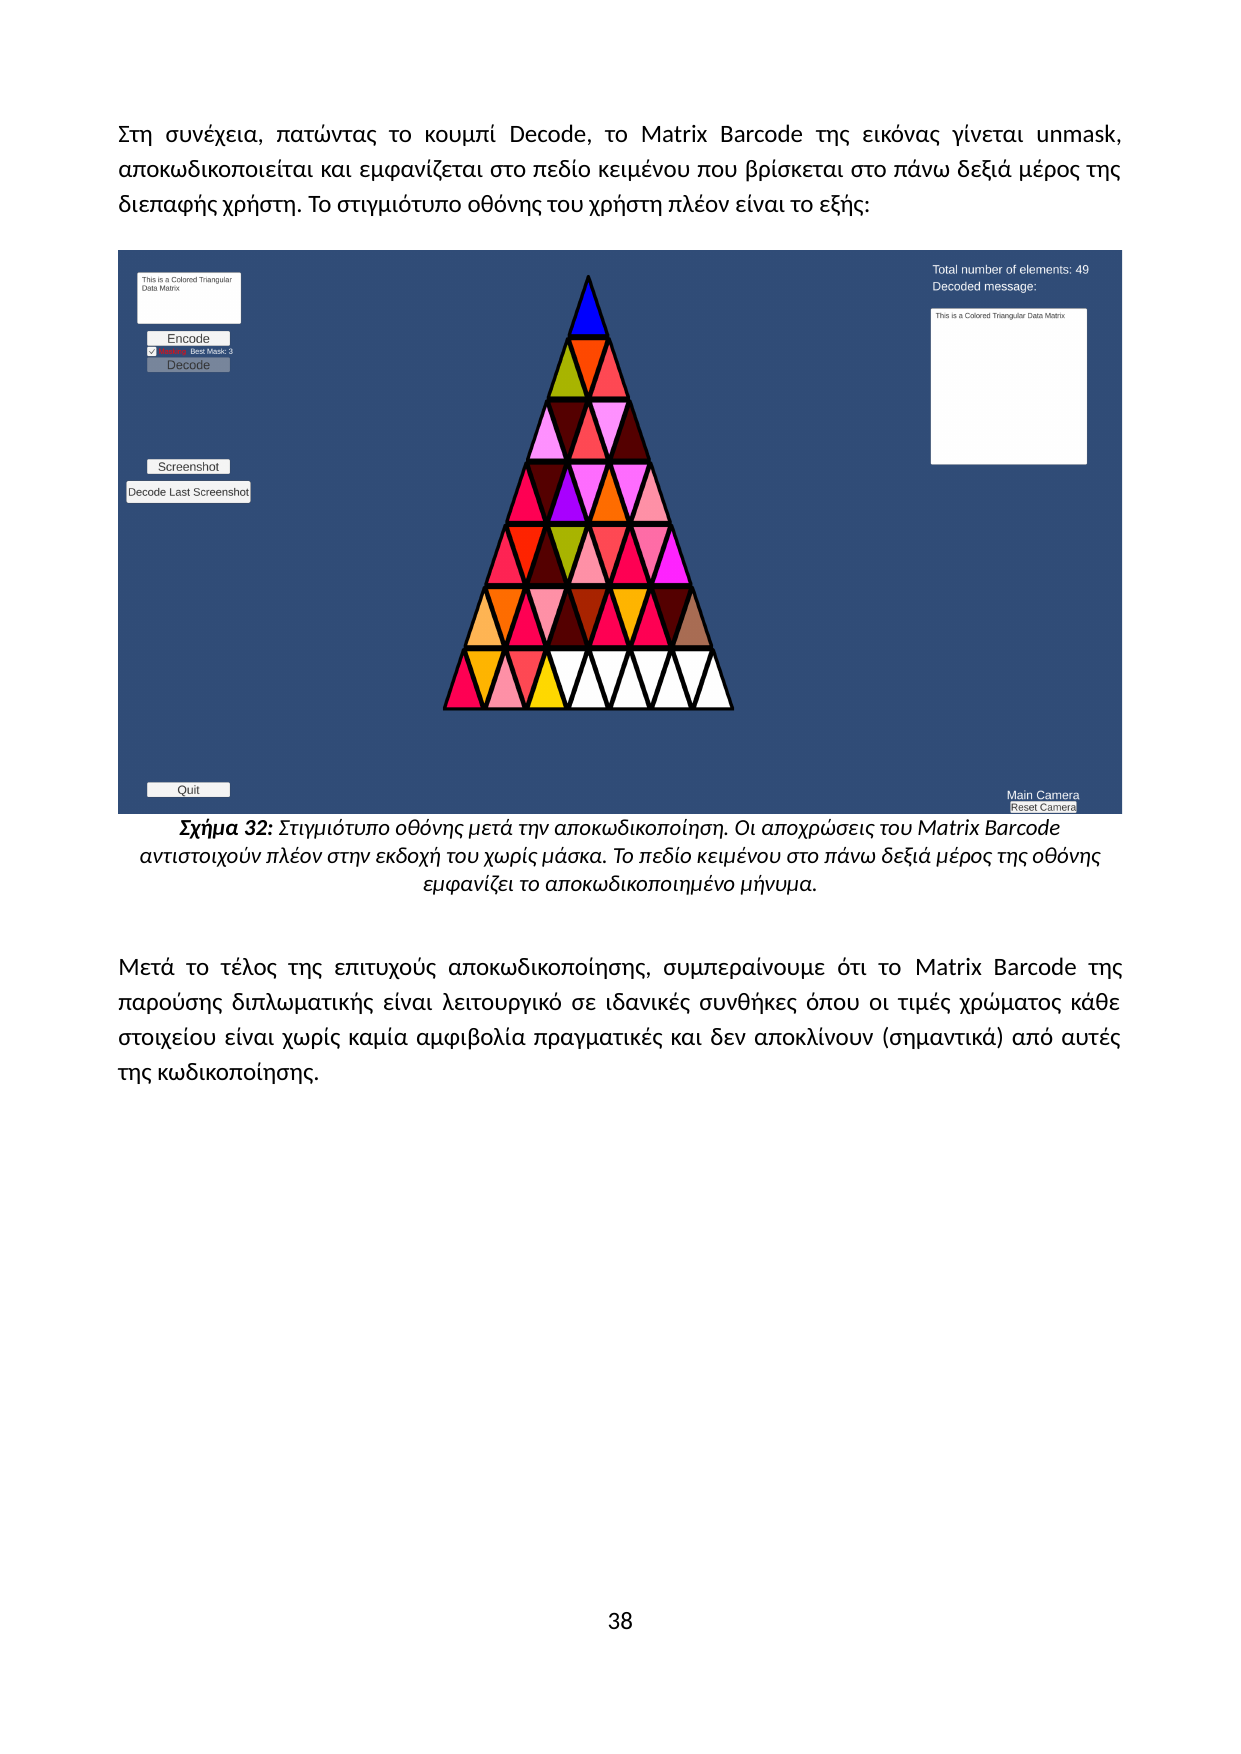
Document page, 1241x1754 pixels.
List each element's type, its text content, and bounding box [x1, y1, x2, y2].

text Σχήμα 32: Στιγμιότυπο οθόνης μετά την αποκωδικοποίηση. Oι αποχρώσεις του Matrix Barcode αντιστοιχούν πλέον στην εκδοχή του χωρίς μάσκα. Το πεδίο κειμένου στο πάνω δεξιά μέρος της οθόνης εμφανίζει το αποκωδικοποιημένο μήνυμα. [118, 814, 1122, 897]
text Στη συνέχεια, πατώντας το κουμπί Decode, το Matrix Barcode της εικόνας γίνεται unmask, αποκωδικοποιείται και εμφανίζεται στο πεδίο κειμένου που βρίσκεται στο πάνω δεξιά μέρος της διεπαφής χρήστη. Το στιγμιότυπο οθόνης του χρήστη πλέον είναι το εξής: [118, 118, 1122, 219]
text Μετά το τέλος της επιτυχούς αποκωδικοποίησης, συμπεραίνουμε ότι το Matrix Barcode της παρούσης διπλωματικής είναι λειτουργικό σε ιδανικές συνθήκες όπου οι τιμές χρώματος κάθε στοιχείου είναι χωρίς καμία αμφιβολία πραγματικές και δεν αποκλίνουν (σημαντικά) από αυτές της κωδικοποίησης. [118, 951, 1122, 1087]
picture [118, 250, 1123, 814]
